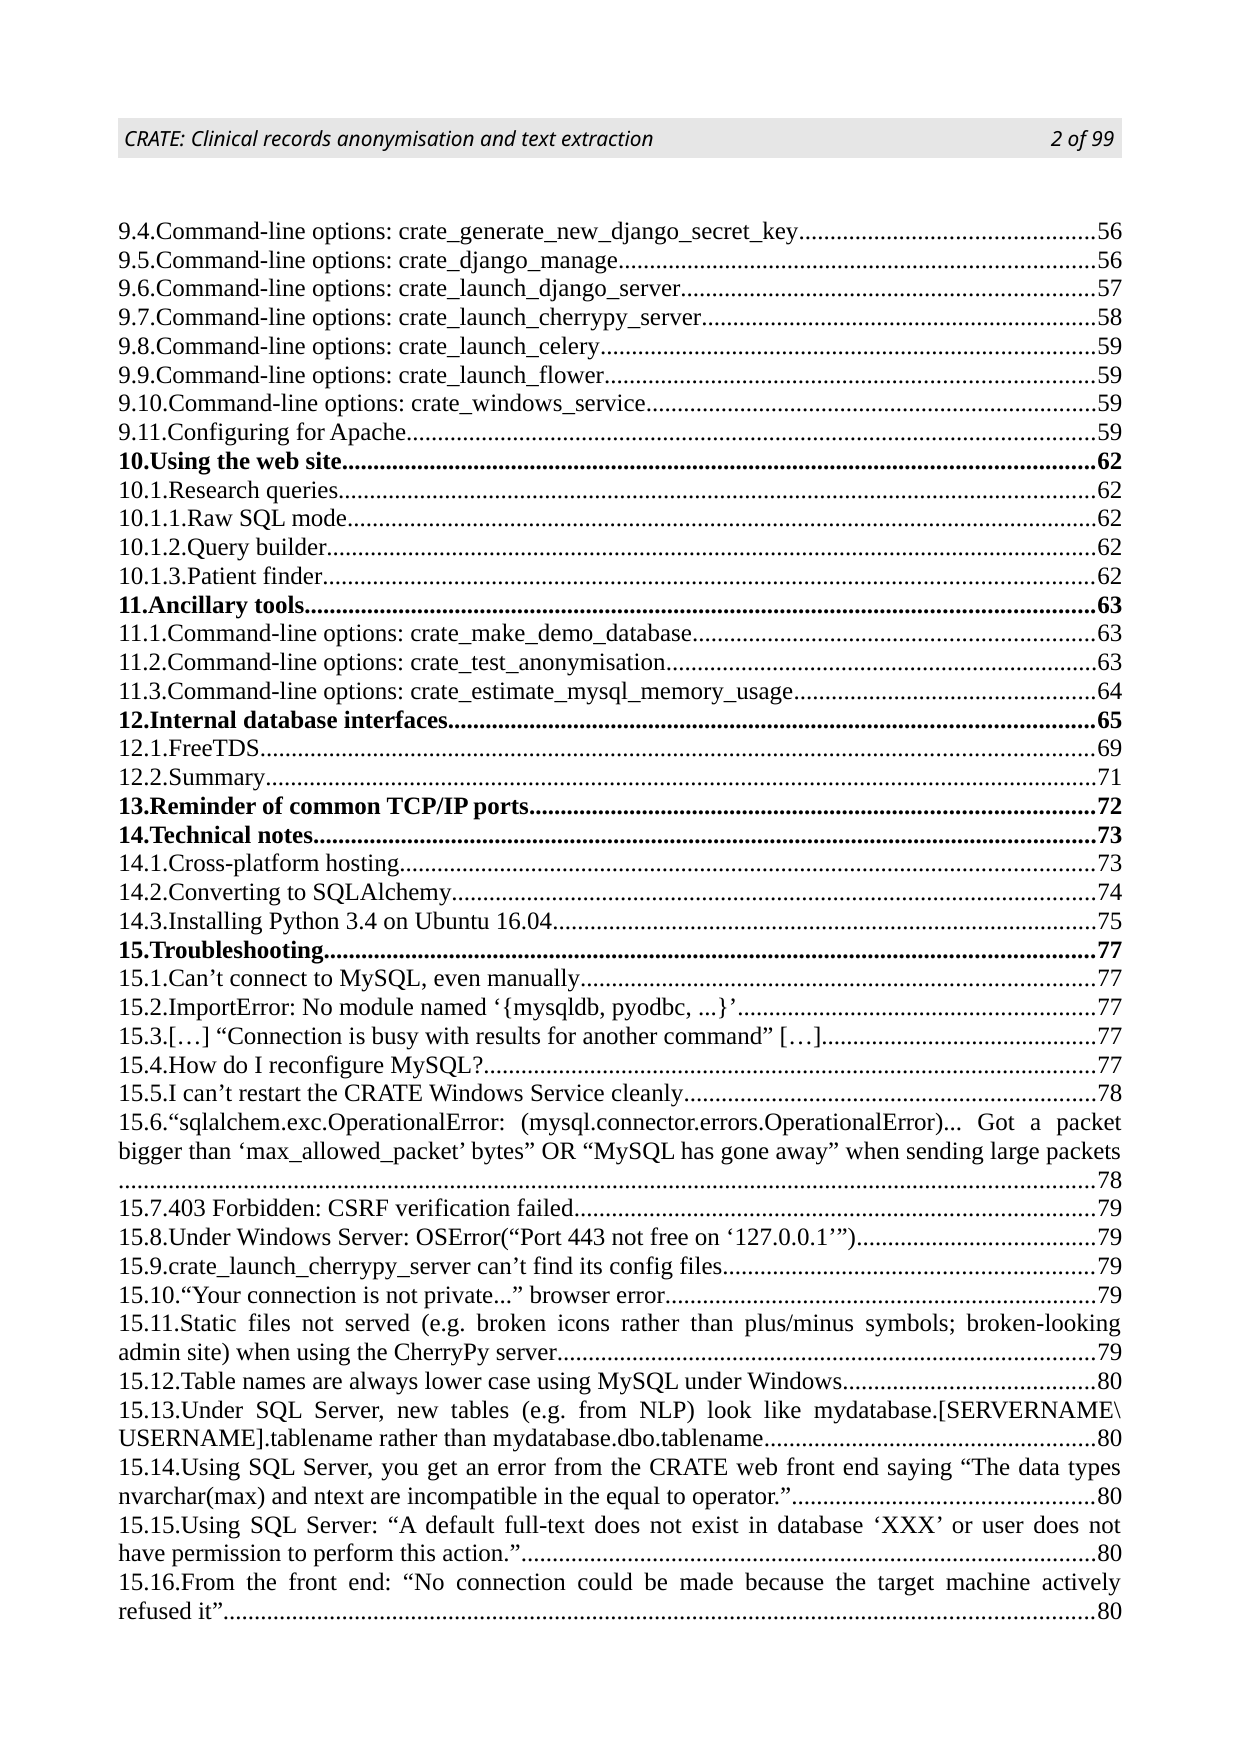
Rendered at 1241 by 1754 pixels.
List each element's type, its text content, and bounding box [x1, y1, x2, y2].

text 13.Reminder of common TCP/IP ports 72 [118, 791, 1122, 820]
text 14.3.Installing Python 3.4 on Ubuntu 16.04 75 [118, 906, 1122, 935]
text 15.1.Can’t connect to MySQL, even manually 77 [118, 963, 1122, 992]
text 15.12.Table names are always lower case using MySQL under Windows 80 [118, 1366, 1122, 1395]
text 12.1.FreeTDS 69 [118, 733, 1122, 762]
text 15.7.403 Forbidden: CSRF verification failed 79 [118, 1193, 1122, 1222]
text 15.Troubleshooting 77 [118, 935, 1122, 963]
text 15.2.ImportError: No module named ‘{mysqldb, pyodbc, ...}’ 77 [118, 992, 1122, 1021]
text 9.7.Command-line options: crate_launch_cherrypy_server 58 [118, 302, 1122, 331]
text 15.11.Static files not served (e.g. broken icons rather than plus/minus symbols; broken-looking admin site) when using the CherryPy server 79 [118, 1308, 1122, 1366]
text 14.1.Cross-platform hosting 73 [118, 848, 1122, 877]
text 15.14.Using SQL Server, you get an error from the CRATE web front end saying “The data types nvarchar(max) and ntext are incompatible in the equal to operator.” 80 [118, 1452, 1122, 1510]
text 9.8.Command-line options: crate_launch_celery 59 [118, 331, 1122, 360]
text 11.Ancillary tools 63 [118, 590, 1122, 618]
text 14.Technical notes 73 [118, 820, 1122, 848]
text 15.13.Under SQL Server, new tables (e.g. from NLP) look like mydatabase.[SERVERNAME\USERNAME].tablename rather than mydatabase.dbo.tablename 80 [118, 1395, 1122, 1452]
text 10.1.3.Patient finder 62 [118, 561, 1122, 590]
text 11.2.Command-line options: crate_test_anonymisation 63 [118, 647, 1122, 676]
text 14.2.Converting to SQLAlchemy 74 [118, 877, 1122, 906]
text 15.8.Under Windows Server: OSError(“Port 443 not free on ‘127.0.0.1’”) 79 [118, 1222, 1122, 1251]
text 15.10.“Your connection is not private...” browser error 79 [118, 1280, 1122, 1308]
text 12.2.Summary 71 [118, 762, 1122, 791]
text 9.4.Command-line options: crate_generate_new_django_secret_key 56 [118, 216, 1122, 245]
text 11.1.Command-line options: crate_make_demo_database 63 [118, 618, 1122, 647]
text 15.4.How do I reconfigure MySQL? 77 [118, 1050, 1122, 1078]
text 9.5.Command-line options: crate_django_manage 56 [118, 245, 1122, 273]
text 15.15.Using SQL Server: “A default full-text does not exist in database ‘XXX’ or user does not have permission to perform this action.” 80 [118, 1510, 1122, 1567]
text 10.1.1.Raw SQL mode 62 [118, 503, 1122, 532]
text 10.Using the web site 62 [118, 446, 1122, 475]
text 12.Internal database interfaces 65 [118, 705, 1122, 733]
text 15.5.I can’t restart the CRATE Windows Service cleanly 78 [118, 1078, 1122, 1107]
text 10.1.Research queries 62 [118, 475, 1122, 503]
text 9.9.Command-line options: crate_launch_flower 59 [118, 360, 1122, 388]
text 15.3.[…] “Connection is busy with results for another command” […] 77 [118, 1021, 1122, 1050]
text 15.6.“sqlalchem.exc.OperationalError: (mysql.connector.errors.OperationalError)... Got a packet bigger than ‘max_allowed_packet’ bytes” OR “MySQL has gone away” when sending large packets 78 [118, 1107, 1122, 1193]
text 15.16.From the front end: “No connection could be made because the target machine actively refused it” 80 [118, 1567, 1122, 1625]
text 9.11.Configuring for Apache 59 [118, 417, 1122, 446]
text 11.3.Command-line options: crate_estimate_mysql_memory_usage 64 [118, 676, 1122, 705]
text 10.1.2.Query builder 62 [118, 532, 1122, 561]
text 9.6.Command-line options: crate_launch_django_server 57 [118, 273, 1122, 302]
text 15.9.crate_launch_cherrypy_server can’t find its config files 79 [118, 1251, 1122, 1280]
text 9.10.Command-line options: crate_windows_service 59 [118, 388, 1122, 417]
